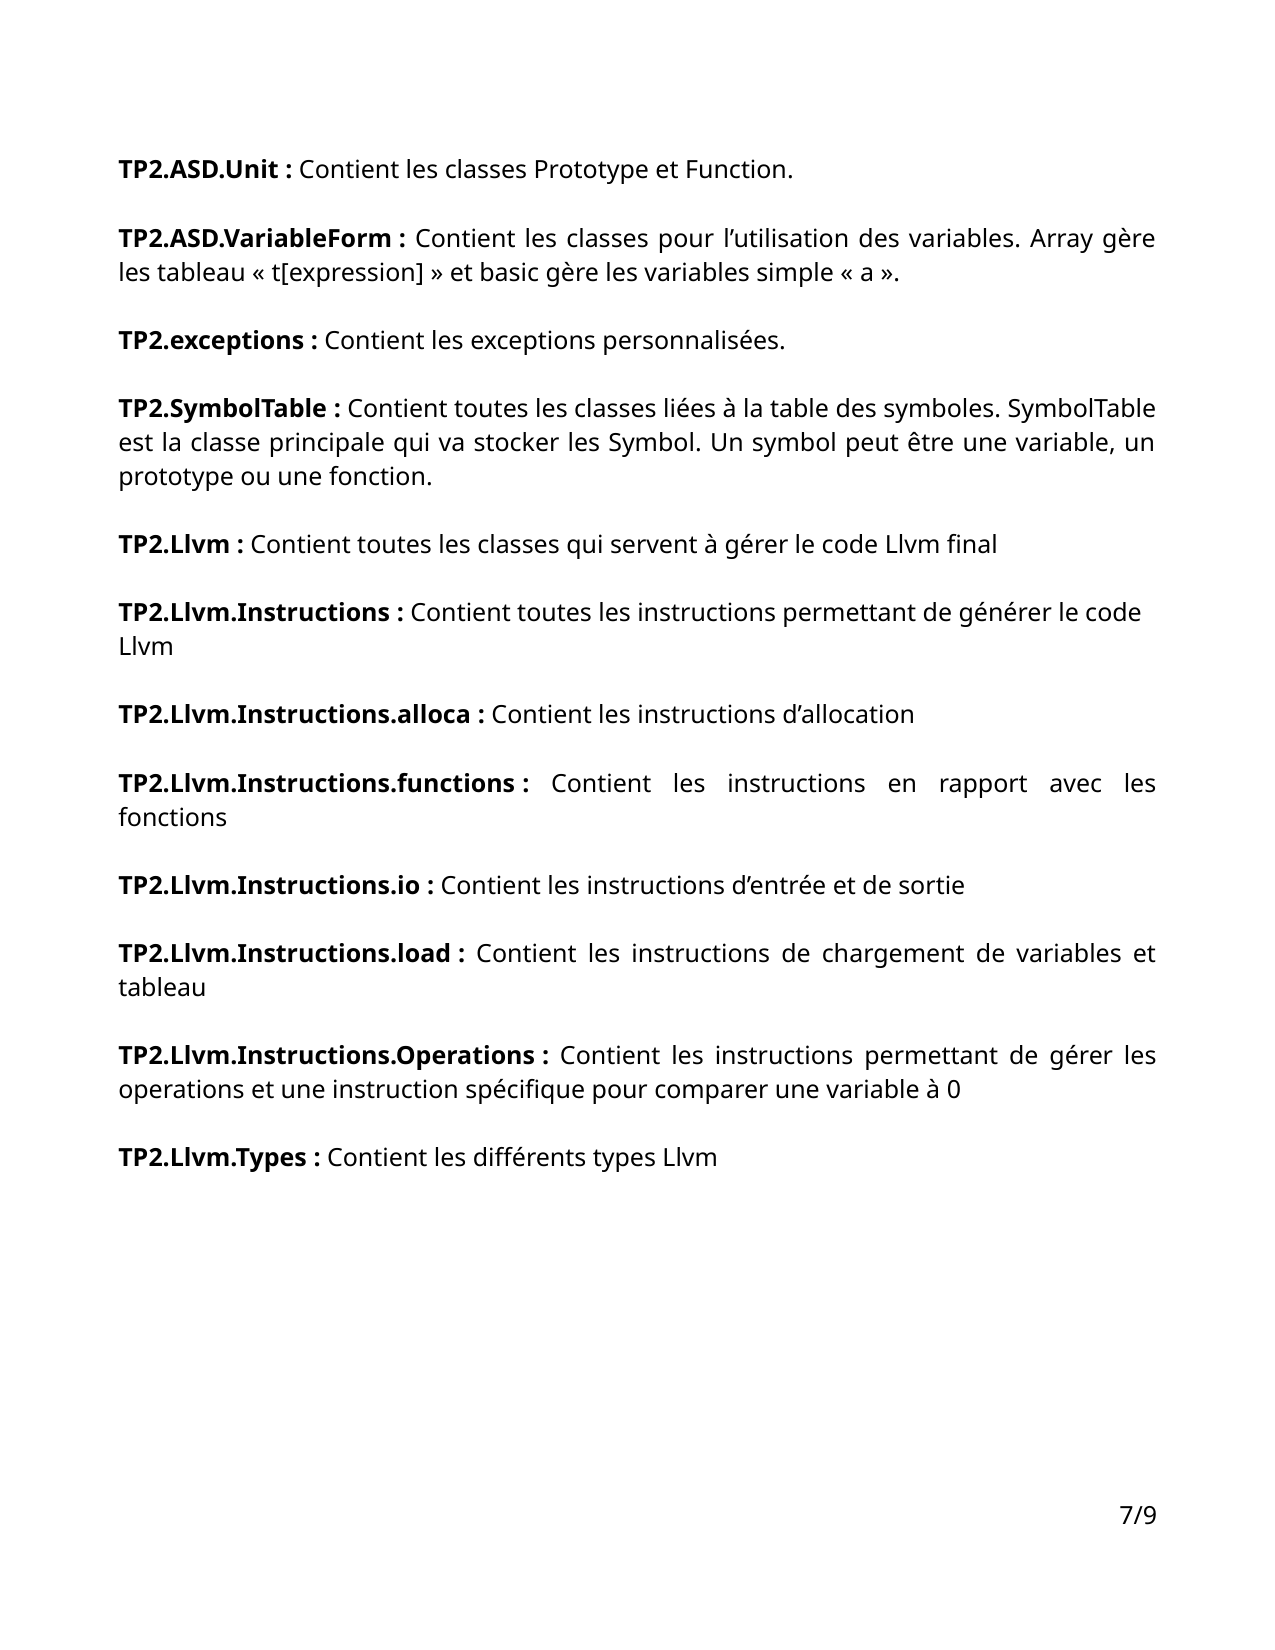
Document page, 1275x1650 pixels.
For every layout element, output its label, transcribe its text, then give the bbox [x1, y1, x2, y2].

text TP2.Llvm.Instructions.functions : Contient les instructions en rapport avec les fonctions [118, 765, 1157, 833]
text TP2.Llvm.Instructions.load : Contient les instructions de chargement de variables et tableau [118, 936, 1157, 1004]
text TP2.Llvm.Instructions.alloca : Contient les instructions d’allocation [118, 697, 1157, 731]
text TP2.ASD.Unit : Contient les classes Prototype et Function. [118, 152, 1157, 186]
text TP2.exceptions : Contient les exceptions personnalisées. [118, 322, 1157, 357]
text TP2.Llvm.Types : Contient les différents types Llvm [118, 1140, 1157, 1174]
text TP2.ASD.VariableForm : Contient les classes pour l’utilisation des variables. Array gère les tableau « t[expression] » et basic gère les variables simple « a ». [118, 220, 1157, 288]
text TP2.Llvm.Instructions.Operations : Contient les instructions permettant de gérer les operations et une instruction spécifique pour comparer une variable à 0 [118, 1038, 1157, 1106]
text TP2.Llvm.Instructions.io : Contient les instructions d’entrée et de sortie [118, 867, 1157, 902]
text TP2.SymbolTable : Contient toutes les classes liées à la table des symboles. SymbolTable est la classe principale qui va stocker les Symbol. Un symbol peut être une variable, un prototype ou une fonction. [118, 391, 1157, 493]
text TP2.Llvm : Contient toutes les classes qui servent à gérer le code Llvm final [118, 527, 1157, 561]
text TP2.Llvm.Instructions : Contient toutes les instructions permettant de générer le code [118, 595, 1157, 629]
text Llvm [118, 629, 1157, 663]
